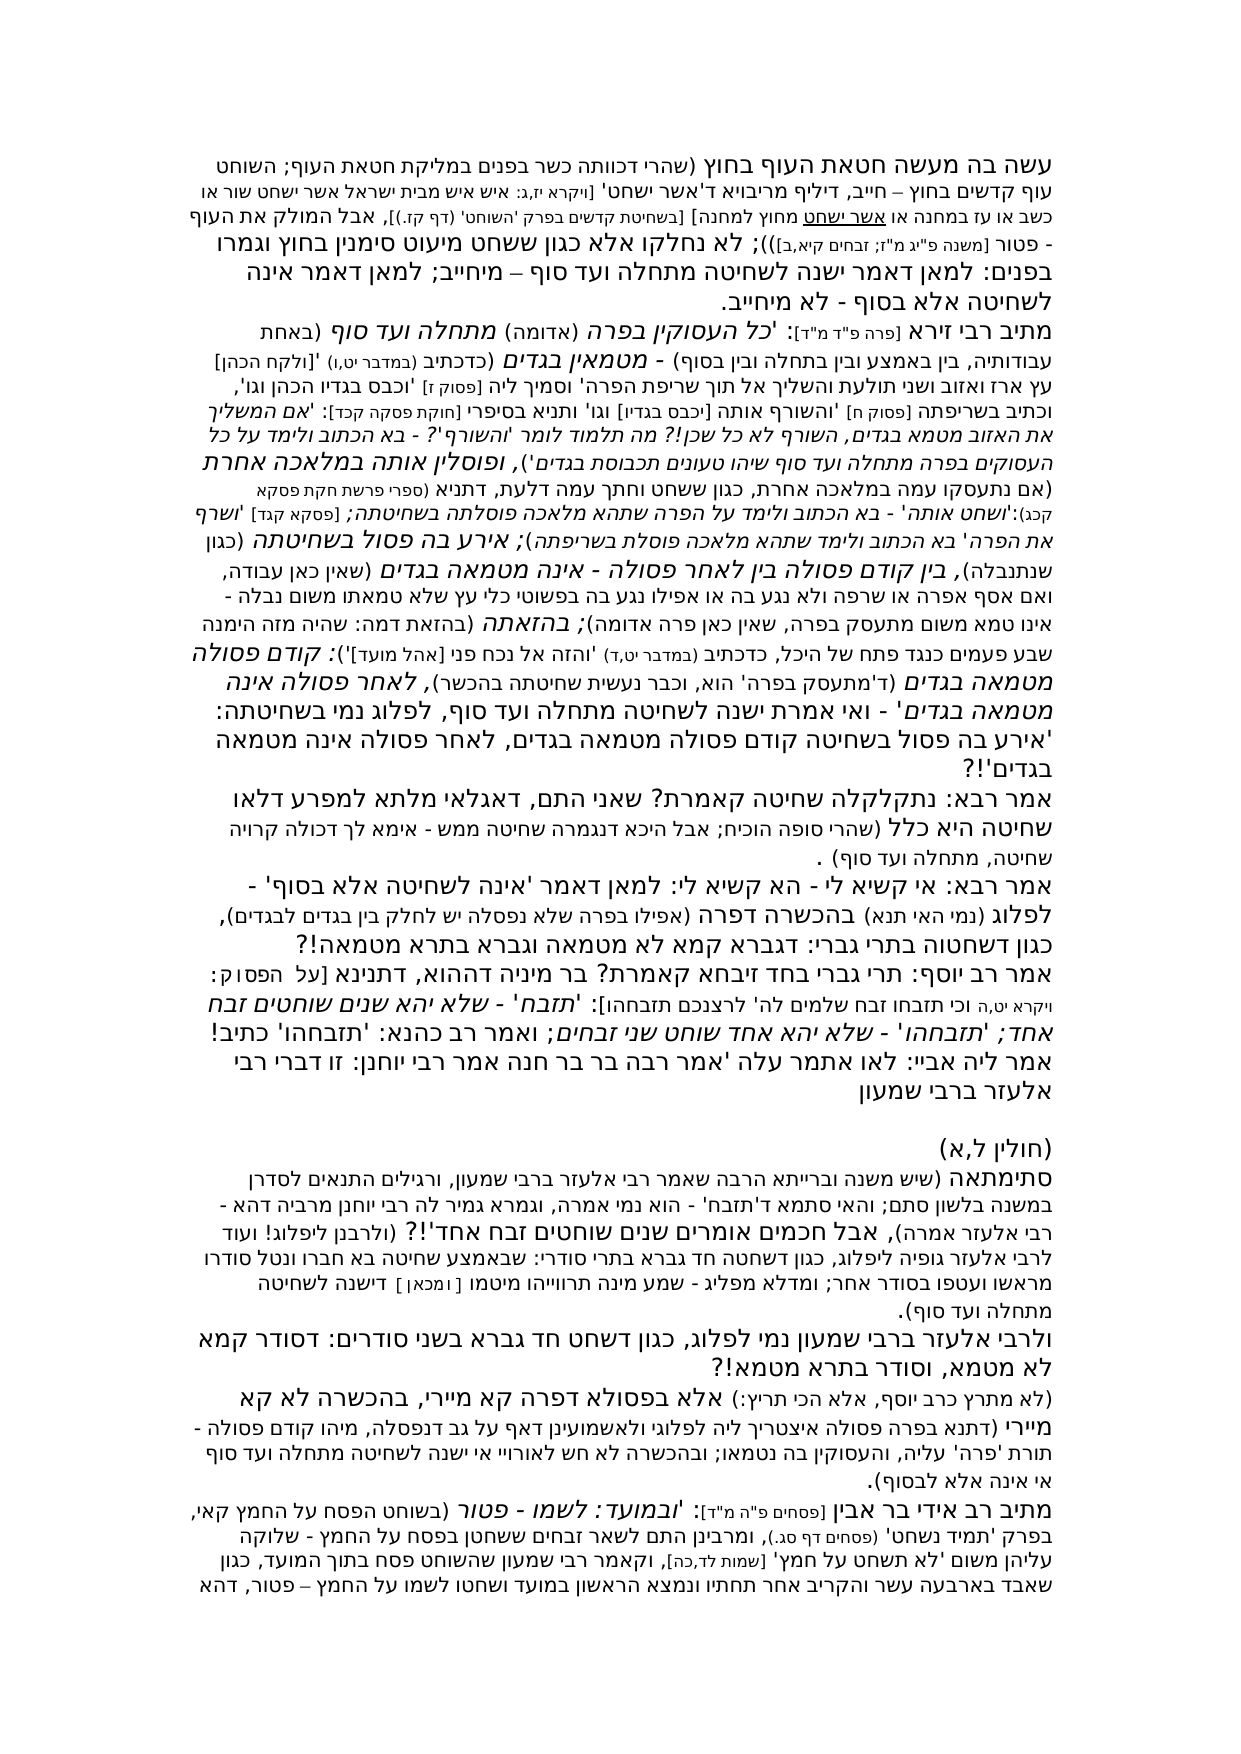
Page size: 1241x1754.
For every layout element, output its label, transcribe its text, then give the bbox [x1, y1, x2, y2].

text (חולין ל,א) [187, 1134, 1053, 1163]
text מתיב רבי זירא [פרה פ"ד מ"ד]: 'כל העסוקין בפרה (אדומה) מתחלה ועד סוף (באחת עבודותיה, בין באמצע ובין בתחלה ובין בסוף) - מטמאין בגדים (כדכתיב (במדבר יט,ו) '[ולקח הכהן] עץ ארז ואזוב ושני תולעת והשליך אל תוך שריפת הפרה' וסמיך ליה [פסוק ז] 'וכבס בגדיו הכהן וגו', וכתיב בשריפתה [פסוק ח] 'והשורף אותה [יכבס בגדיו] וגו' ותניא בסיפרי [חוקת פסקה קכד]: 'אם המשליך את האזוב מטמא בגדים, השורף לא כל שכן!? מה תלמוד לומר 'והשורף'? - בא הכתוב ולימד על כל העסוקים בפרה מתחלה ועד סוף שיהו טעונים תכבוסת בגדים'), ופוסלין אותה במלאכה אחרת (אם נתעסקו עמה במלאכה אחרת, כגון ששחט וחתך עמה דלעת, דתניא (ספרי פרשת חקת פסקא קכג):'ושחט אותה' - בא הכתוב ולימד על הפרה שתהא מלאכה פוסלתה בשחיטתה; [פסקא קגד] 'ושרף את הפרה' בא הכתוב ולימד שתהא מלאכה פוסלת בשריפתה); אירע בה פסול בשחיטתה (כגון שנתנבלה), בין קודם פסולה בין לאחר פסולה - אינה מטמאה בגדים (שאין כאן עבודה, ואם אסף אפרה או שרפה ולא נגע בה או אפילו נגע בה בפשוטי כלי עץ שלא טמאתו משום נבלה - אינו טמא משום מתעסק בפרה, שאין כאן פרה אדומה); בהזאתה (בהזאת דמה: שהיה מזה הימנה שבע פעמים כנגד פתח של היכל, כדכתיב (במדבר יט,ד) 'והזה אל נכח פני [אהל מועד]'): קודם פסולה מטמאה בגדים (ד'מתעסק בפרה' הוא, וכבר נעשית שחיטתה בהכשר), לאחר פסולה אינה מטמאה בגדים' - ואי אמרת ישנה לשחיטה מתחלה ועד סוף, לפלוג נמי בשחיטתה: 'אירע בה פסול בשחיטה קודם פסולה מטמאה בגדים, לאחר פסולה אינה מטמאה בגדים'!? [187, 316, 1053, 784]
text ולרבי אלעזר ברבי שמעון נמי לפלוג, כגון דשחט חד גברא בשני סודרים: דסודר קמא לא מטמא, וסודר בתרא מטמא!? [187, 1324, 1053, 1383]
text (לא מתרץ כרב יוסף, אלא הכי תריץ:) אלא בפסולא דפרה קא מיירי, בהכשרה לא קא מיירי (דתנא בפרה פסולה איצטריך ליה לפלוגי ולאשמועינן דאף על גב דנפסלה, מיהו קודם פסולה - תורת 'פרה' עליה, והעסוקין בה נטמאו; ובהכשרה לא חש לאורויי אי ישנה לשחיטה מתחלה ועד סוף אי אינה אלא לבסוף). [187, 1383, 1053, 1495]
text אמר ליה אביי: לאו אתמר עלה 'אמר רבה בר בר חנה אמר רבי יוחנן: זו דברי רבי אלעזר ברבי שמעון [187, 1047, 1053, 1106]
text אמר רבא: נתקלקלה שחיטה קאמרת? שאני התם, דאגלאי מלתא למפרע דלאו שחיטה היא כלל (שהרי סופה הוכיח; אבל היכא דנגמרה שחיטה ממש - אימא לך דכולה קרויה שחיטה, מתחלה ועד סוף) . [187, 784, 1053, 871]
text עשה בה מעשה חטאת העוף בחוץ (שהרי דכוותה כשר בפנים במליקת חטאת העוף; השוחט עוף קדשים בחוץ – חייב, דיליף מריבויא ד'אשר ישחט' [ויקרא יז,ג: איש איש מבית ישראל אשר ישחט שור או כשב או עז במחנה או אשר ישחט מחוץ למחנה] [בשחיטת קדשים בפרק 'השוחט' (דף קז.)], אבל המולק את העוף - פטור [משנה פ"יג מ"ז; זבחים קיא,ב])); לא נחלקו אלא כגון ששחט מיעוט סימנין בחוץ וגמרו בפנים: למאן דאמר ישנה לשחיטה מתחלה ועד סוף – מיחייב; למאן דאמר אינה לשחיטה אלא בסוף - לא מיחייב. [187, 150, 1053, 316]
text אמר רבא: אי קשיא לי - הא קשיא לי: למאן דאמר 'אינה לשחיטה אלא בסוף' - לפלוג (נמי האי תנא) בהכשרה דפרה (אפילו בפרה שלא נפסלה יש לחלק בין בגדים לבגדים), כגון דשחטוה בתרי גברי: דגברא קמא לא מטמאה וגברא בתרא מטמאה!? [187, 871, 1053, 959]
text מתיב רב אידי בר אבין [פסחים פ"ה מ"ד]: 'ובמועד: לשמו - פטור (בשוחט הפסח על החמץ קאי, בפרק 'תמיד נשחט' (פסחים דף סג.), ומרבינן התם לשאר זבחים ששחטן בפסח על החמץ - שלוקה עליהן משום 'לא תשחט על חמץ' [שמות לד,כה], וקאמר רבי שמעון שהשוחט פסח בתוך המועד, כגון שאבד בארבעה עשר והקריב אחר תחתיו ונמצא הראשון במועד ושחטו לשמו על החמץ – פטור, דהא [187, 1495, 1053, 1597]
text אמר רב יוסף: תרי גברי בחד זיבחא קאמרת? בר מיניה דההוא, דתנינא [על הפסוק: ויקרא יט,ה וכי תזבחו זבח שלמים לה' לרצנכם תזבחהו]: 'תזבח' - שלא יהא שנים שוחטים זבח אחד; 'תזבחהו' - שלא יהא אחד שוחט שני זבחים; ואמר רב כהנא: 'תזבחהו' כתיב! [187, 959, 1053, 1047]
text סתימתאה (שיש משנה וברייתא הרבה שאמר רבי אלעזר ברבי שמעון, ורגילים התנאים לסדרן במשנה בלשון סתם; והאי סתמא ד'תזבח' - הוא נמי אמרה, וגמרא גמיר לה רבי יוחנן מרביה דהא - רבי אלעזר אמרה), אבל חכמים אומרים שנים שוחטים זבח אחד'!? (ולרבנן ליפלוג! ועוד לרבי אלעזר גופיה ליפלוג, כגון דשחטה חד גברא בתרי סודרי: שבאמצע שחיטה בא חברו ונטל סודרו מראשו ועטפו בסודר אחר; ומדלא מפליג - שמע מינה תרווייהו מיטמו [ומכאן] דישנה לשחיטה מתחלה ועד סוף). [187, 1163, 1053, 1324]
